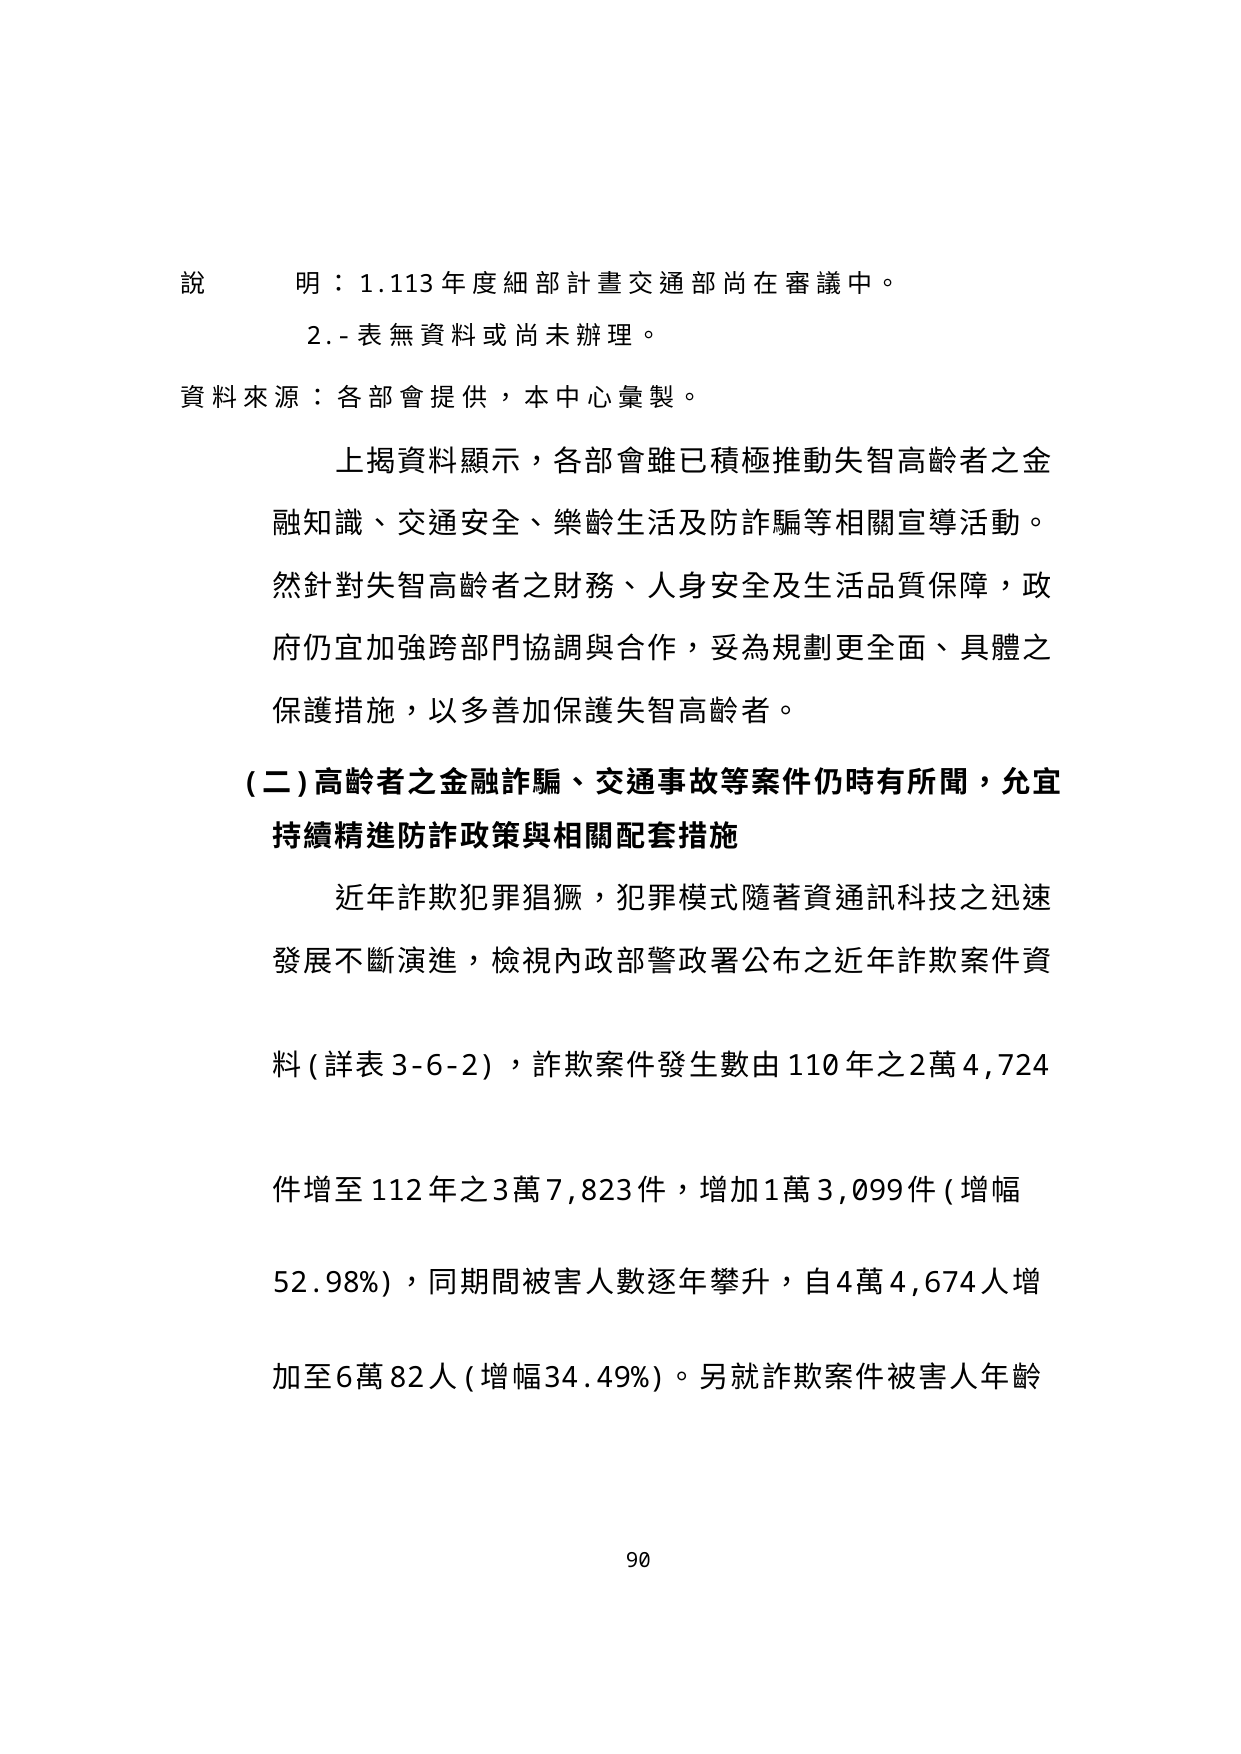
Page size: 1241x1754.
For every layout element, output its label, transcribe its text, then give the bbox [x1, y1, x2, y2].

text 近年詐欺犯罪猖獗，犯罪模式隨著資通訊科技之迅速發展不斷演進，檢視內政部警政署公布之近年詐欺案件資料(詳表3-6-2)，詐欺案件發生數由110年之2萬4,724件增至112年之3萬7,823件，增加1萬3,099件(增幅52.98%)，同期間被害人數逐年攀升，自4萬4,674人增加至6萬82人(增幅34.49%)。另就詐欺案件被害人年齡 [266, 854, 1063, 1417]
text 上揭資料顯示，各部會雖已積極推動失智高齡者之金融知識、交通安全、樂齡生活及防詐騙等相關宣導活動。然針對失智高齡者之財務、人身安全及生活品質保障，政府仍宜加強跨部門協調與合作，妥為規劃更全面、具體之保護措施，以多善加保護失智高齡者。 [266, 417, 1063, 729]
text 資料來源：各部會提供，本中心彙製。 [174, 354, 1066, 417]
text (二)高齡者之金融詐騙、交通事故等案件仍時有所聞，允宜持續精進防詐政策與相關配套措施 [236, 729, 1063, 854]
text 2.-表無資料或尚未辦理。 [297, 292, 1066, 354]
text 說 明：1.113年度細部計晝交通部尚在審議中。 [174, 229, 1066, 292]
